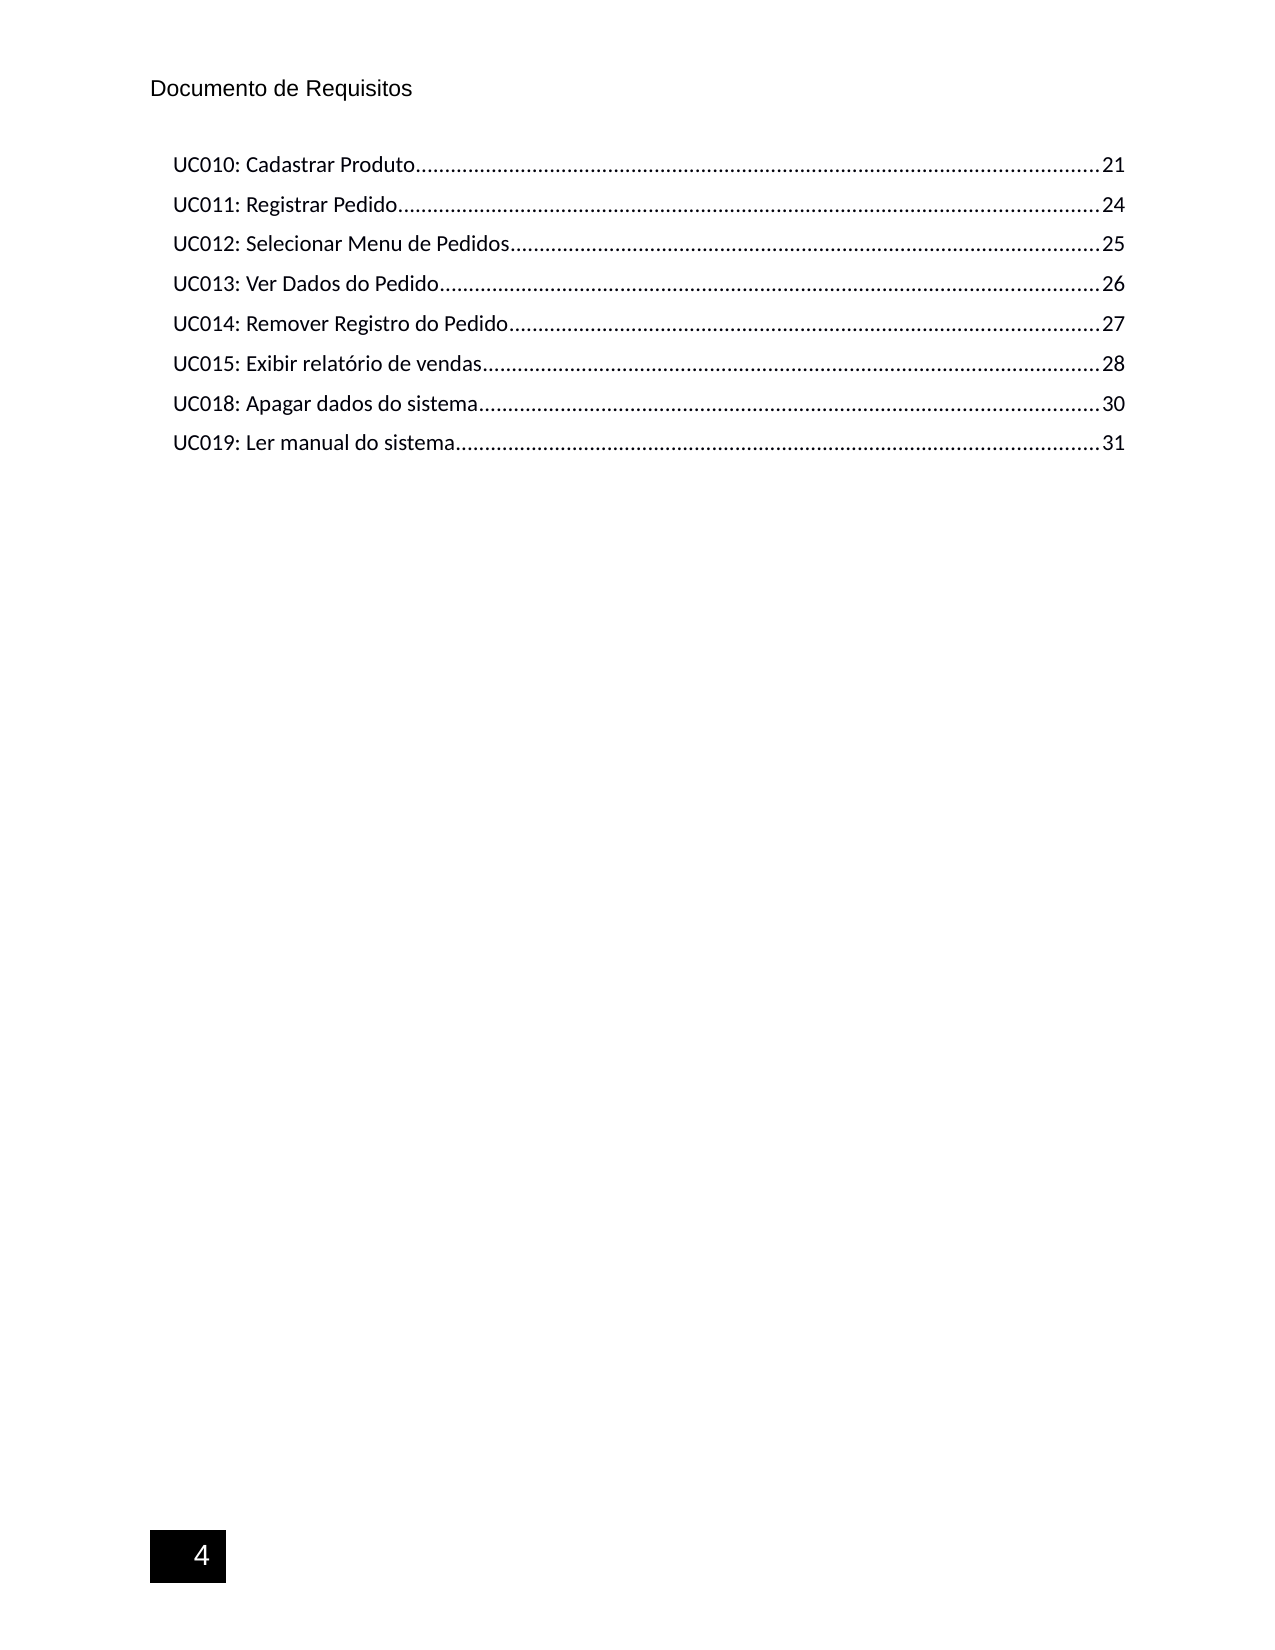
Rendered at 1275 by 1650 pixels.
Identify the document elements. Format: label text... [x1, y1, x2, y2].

text UC011: Registrar Pedido 24 [173, 190, 1125, 218]
text UC012: Selecionar Menu de Pedidos 25 [173, 229, 1125, 258]
text UC019: Ler manual do sistema 31 [173, 428, 1125, 457]
text UC013: Ver Dados do Pedido 26 [173, 269, 1125, 297]
text UC010: Cadastrar Produto 21 [173, 150, 1125, 178]
text UC018: Apagar dados do sistema 30 [173, 389, 1125, 417]
text UC014: Remover Registro do Pedido 27 [173, 309, 1125, 337]
text UC015: Exibir relatório de vendas 28 [173, 349, 1125, 377]
